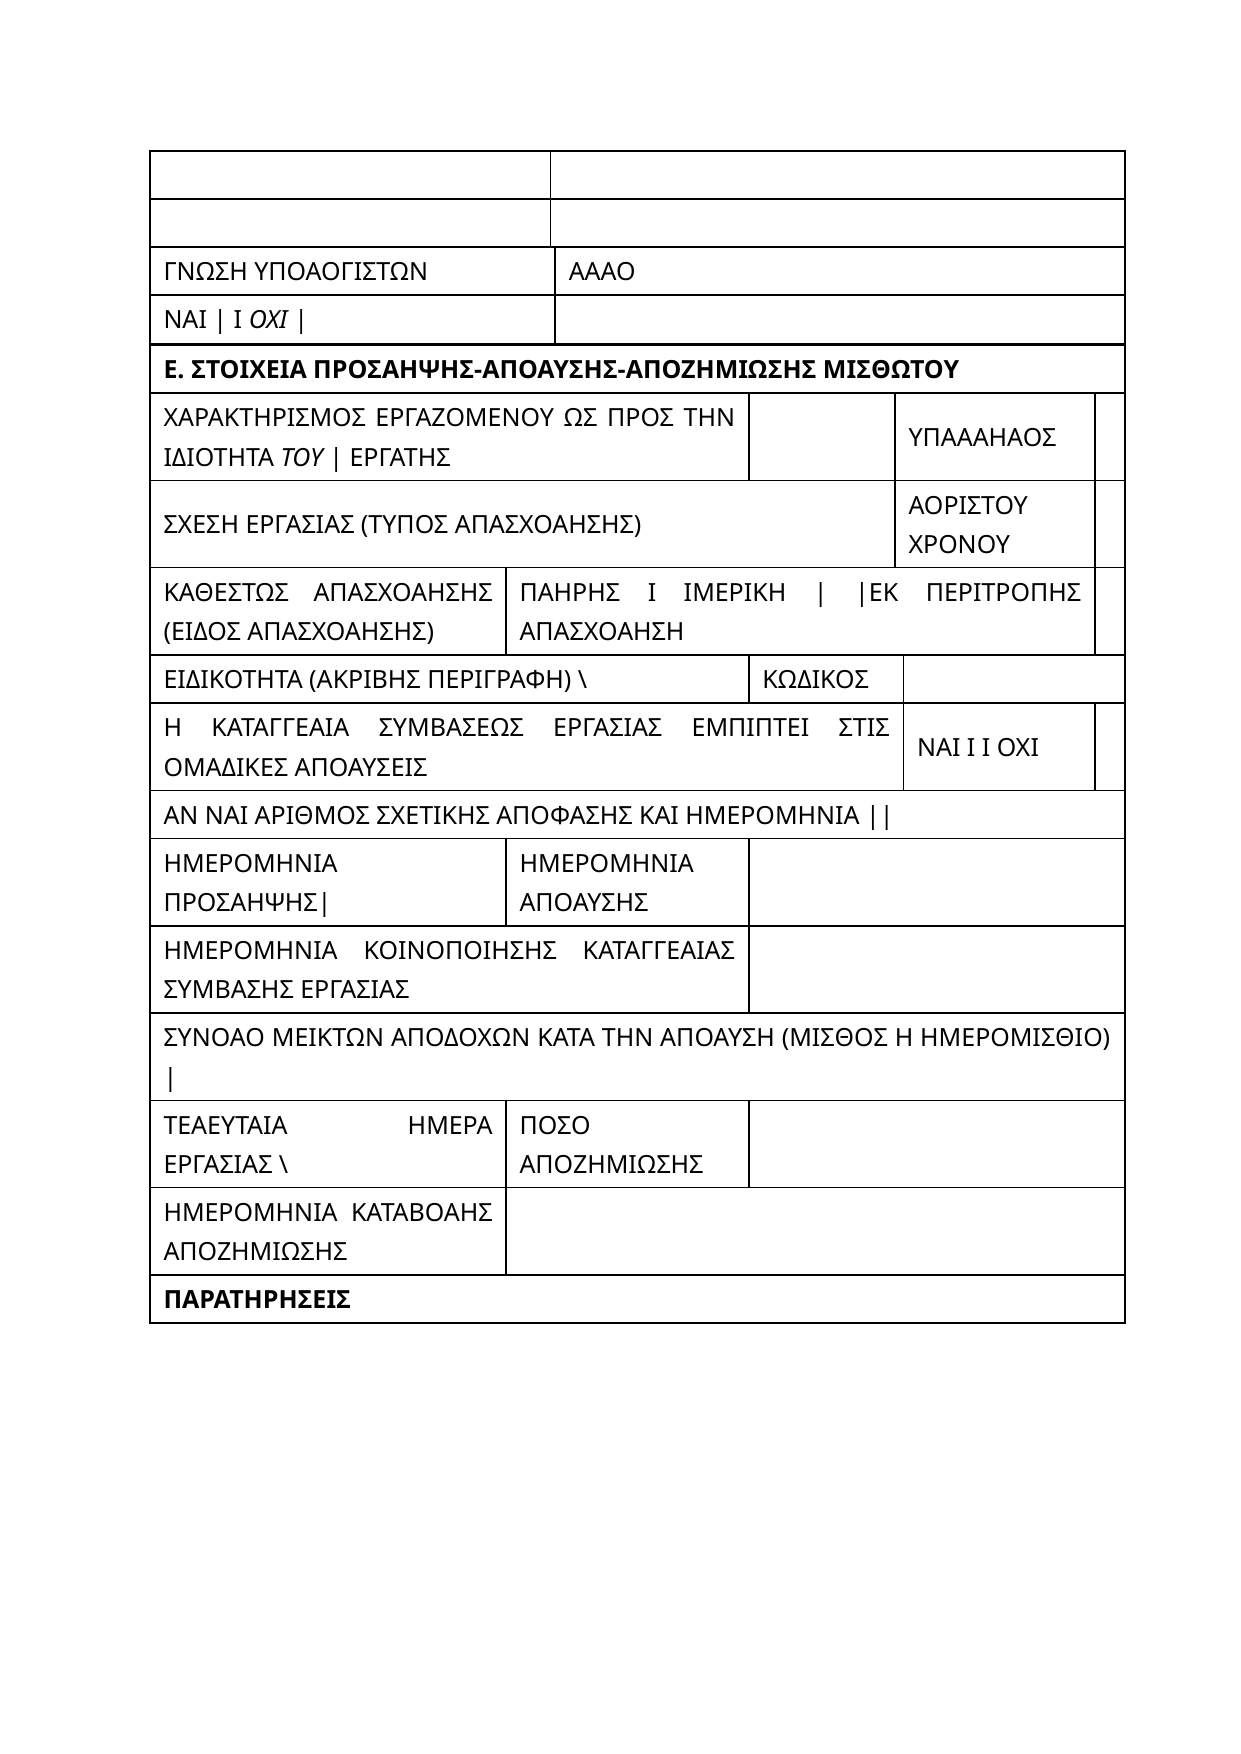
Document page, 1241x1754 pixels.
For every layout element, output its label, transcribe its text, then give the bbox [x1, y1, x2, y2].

table_cell ΥΠΑΑΑΗΑΟΣ [896, 394, 1094, 479]
table_header Ε. ΣΤΟΙΧΕΙΑ ΠΡΟΣΑΗΨΗΣ-ΑΠΟΑΥΣΗΣ-ΑΠΟΖΗΜΙΩΣΗΣ ΜΙΣΘΩΤΟΥ [151, 346, 1124, 392]
table_cell ΠΑΗΡΗΣ Ι ΙΜΕΡΙΚΗ | |ΕΚ ΠΕΡΙΤΡΟΠΗΣ ΑΠΑΣΧΟΑΗΣΗ [507, 568, 1094, 654]
table_cell [1096, 568, 1124, 654]
table_cell [507, 1188, 1124, 1274]
table_cell ΚΑΘΕΣΤΩΣ ΑΠΑΣΧΟΑΗΣΗΣ (ΕΙΔΟΣ ΑΠΑΣΧΟΑΗΣΗΣ) [151, 568, 505, 654]
table_cell ΗΜΕΡΟΜΗΝΙΑ ΠΡΟΣΑΗΨΗΣ| [151, 839, 505, 925]
table_cell [1096, 394, 1124, 479]
table_cell [750, 927, 1124, 1012]
table_cell Η ΚΑΤΑΓΓΕΑΙΑ ΣΥΜΒΑΣΕΩΣ ΕΡΓΑΣΙΑΣ ΕΜΠΙΠΤΕΙ ΣΤΙΣ ΟΜΑΔΙΚΕΣ ΑΠΟΑΥΣΕΙΣ [151, 704, 903, 789]
table_cell ΕΙΔΙΚΟΤΗΤΑ (ΑΚΡΙΒΗΣ ΠΕΡΙΓΡΑΦΗ) \ [151, 656, 748, 702]
table_cell [151, 200, 550, 246]
table_cell ΤΕΑΕΥΤΑΙΑ ΗΜΕΡΑ ΕΡΓΑΣΙΑΣ \ [151, 1101, 505, 1187]
table_cell ΝΑΙ | Ι ΟΧΙ | [151, 296, 554, 342]
table_cell [750, 839, 1124, 925]
table_cell ΣΧΕΣΗ ΕΡΓΑΣΙΑΣ (ΤΥΠΟΣ ΑΠΑΣΧΟΑΗΣΗΣ) [151, 481, 894, 567]
table_cell ΣΥΝΟΑΟ ΜΕΙΚΤΩΝ ΑΠΟΔΟΧΩΝ ΚΑΤΑ ΤΗΝ ΑΠΟΑΥΣΗ (ΜΙΣΘΟΣ Η ΗΜΕΡΟΜΙΣΘΙΟ) | [151, 1014, 1124, 1099]
table_cell ΠΟΣΟ ΑΠΟΖΗΜΙΩΣΗΣ [507, 1101, 748, 1187]
table_cell [556, 296, 1124, 342]
table_cell [151, 152, 550, 198]
table_cell ΧΑΡΑΚΤΗΡΙΣΜΟΣ ΕΡΓΑΖΟΜΕΝΟΥ ΩΣ ΠΡΟΣ ΤΗΝ ΙΔΙΟΤΗΤΑ ΤΟΥ | ΕΡΓΑΤΗΣ [151, 394, 748, 479]
table_cell ΑΟΡΙΣΤΟΥ ΧΡΟΝΟΥ [896, 481, 1094, 567]
table_cell ΚΩΔΙΚΟΣ [750, 656, 903, 702]
table_cell [1096, 481, 1124, 567]
table_cell [551, 200, 1124, 246]
table_cell [904, 656, 1124, 702]
table_cell ΗΜΕΡΟΜΗΝΙΑ ΚΑΤΑΒΟΑΗΣ ΑΠΟΖΗΜΙΩΣΗΣ [151, 1188, 505, 1274]
table_cell [750, 1101, 1124, 1187]
table_cell ΓΝΩΣΗ ΥΠΟΑΟΓΙΣΤΩΝ [151, 248, 554, 294]
table_cell [750, 394, 894, 479]
table_cell [551, 152, 1124, 198]
table_cell ΗΜΕΡΟΜΗΝΙΑ ΑΠΟΑΥΣΗΣ [507, 839, 748, 925]
table_cell ΠΑΡΑΤΗΡΗΣΕΙΣ [151, 1276, 1124, 1322]
table_cell ΑΑΑΟ [556, 248, 1124, 294]
table_cell ΗΜΕΡΟΜΗΝΙΑ ΚΟΙΝΟΠΟΙΗΣΗΣ ΚΑΤΑΓΓΕΑΙΑΣ ΣΥΜΒΑΣΗΣ ΕΡΓΑΣΙΑΣ [151, 927, 748, 1012]
table_cell ΝΑΙ Ι Ι ΟΧΙ [904, 704, 1094, 789]
table_cell ΑΝ ΝΑΙ ΑΡΙΘΜΟΣ ΣΧΕΤΙΚΗΣ ΑΠΟΦΑΣΗΣ ΚΑΙ ΗΜΕΡΟΜΗΝΙΑ || [151, 791, 1124, 838]
table_cell [1096, 704, 1124, 789]
